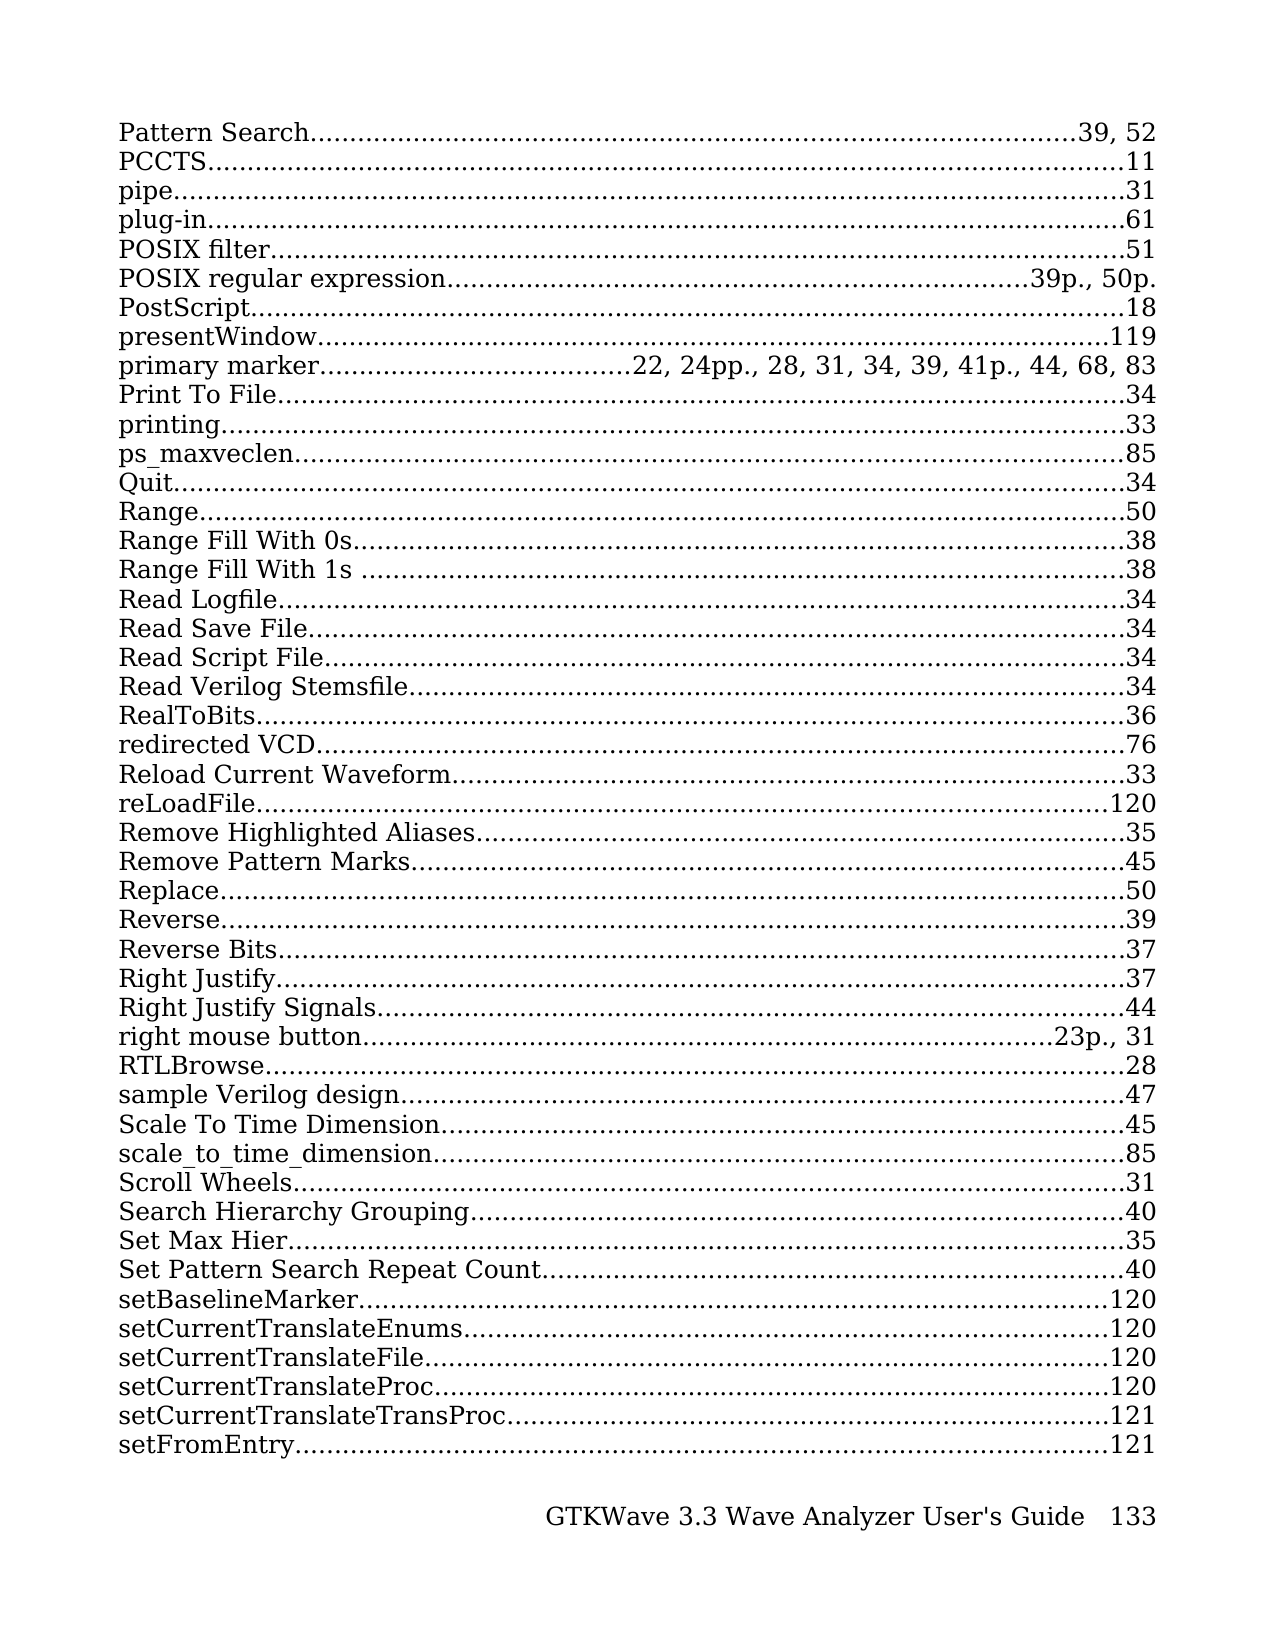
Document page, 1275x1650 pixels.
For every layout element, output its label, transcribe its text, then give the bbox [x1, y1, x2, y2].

text Reload Current Waveform 33 [118, 760, 1157, 789]
text Pattern Search 39, 52 [118, 118, 1157, 147]
text Read Verilog Stemsfile 34 [118, 672, 1157, 701]
text Range 50 [118, 497, 1157, 526]
text Search Hierarchy Grouping 40 [118, 1197, 1157, 1226]
text plug-in 61 [118, 206, 1157, 235]
text RTLBrowse 28 [118, 1051, 1157, 1081]
text setCurrentTranslateTransProc 121 [118, 1401, 1157, 1431]
text POSIX regular expression 39p., 50p. [118, 264, 1157, 293]
text Read Script File 34 [118, 643, 1157, 672]
text setCurrentTranslateFile 120 [118, 1343, 1157, 1372]
text ps_maxveclen 85 [118, 439, 1157, 468]
text sample Verilog design 47 [118, 1081, 1157, 1110]
text Reverse 39 [118, 906, 1157, 935]
text setBaselineMarker 120 [118, 1285, 1157, 1314]
text presentWindow 119 [118, 322, 1157, 351]
text POSIX filter 51 [118, 235, 1157, 264]
text scale_to_time_dimension 85 [118, 1139, 1157, 1168]
text Right Justify Signals 44 [118, 993, 1157, 1022]
text Quit 34 [118, 468, 1157, 497]
text Read Logfile 34 [118, 585, 1157, 614]
text setFromEntry 121 [118, 1431, 1157, 1460]
text right mouse button 23p., 31 [118, 1022, 1157, 1051]
text Scroll Wheels 31 [118, 1168, 1157, 1197]
text Set Max Hier 35 [118, 1226, 1157, 1256]
text setCurrentTranslateEnums 120 [118, 1314, 1157, 1343]
text PostScript 18 [118, 293, 1157, 322]
text Remove Highlighted Aliases 35 [118, 818, 1157, 847]
text printing 33 [118, 410, 1157, 439]
text Range Fill With 1s 38 [118, 556, 1157, 585]
text Right Justify 37 [118, 964, 1157, 993]
text Reverse Bits 37 [118, 935, 1157, 964]
text redirected VCD 76 [118, 731, 1157, 760]
text setCurrentTranslateProc 120 [118, 1372, 1157, 1401]
text reLoadFile 120 [118, 789, 1157, 818]
text primary marker 22, 24pp., 28, 31, 34, 39, 41p., 44, 68, 83 [118, 351, 1157, 381]
text RealToBits 36 [118, 701, 1157, 731]
text Print To File 34 [118, 381, 1157, 410]
text Scale To Time Dimension 45 [118, 1110, 1157, 1139]
text Replace 50 [118, 876, 1157, 906]
text Set Pattern Search Repeat Count 40 [118, 1256, 1157, 1285]
text Range Fill With 0s 38 [118, 526, 1157, 556]
text pipe 31 [118, 176, 1157, 206]
text Remove Pattern Marks 45 [118, 847, 1157, 876]
text PCCTS 11 [118, 147, 1157, 176]
text Read Save File 34 [118, 614, 1157, 643]
